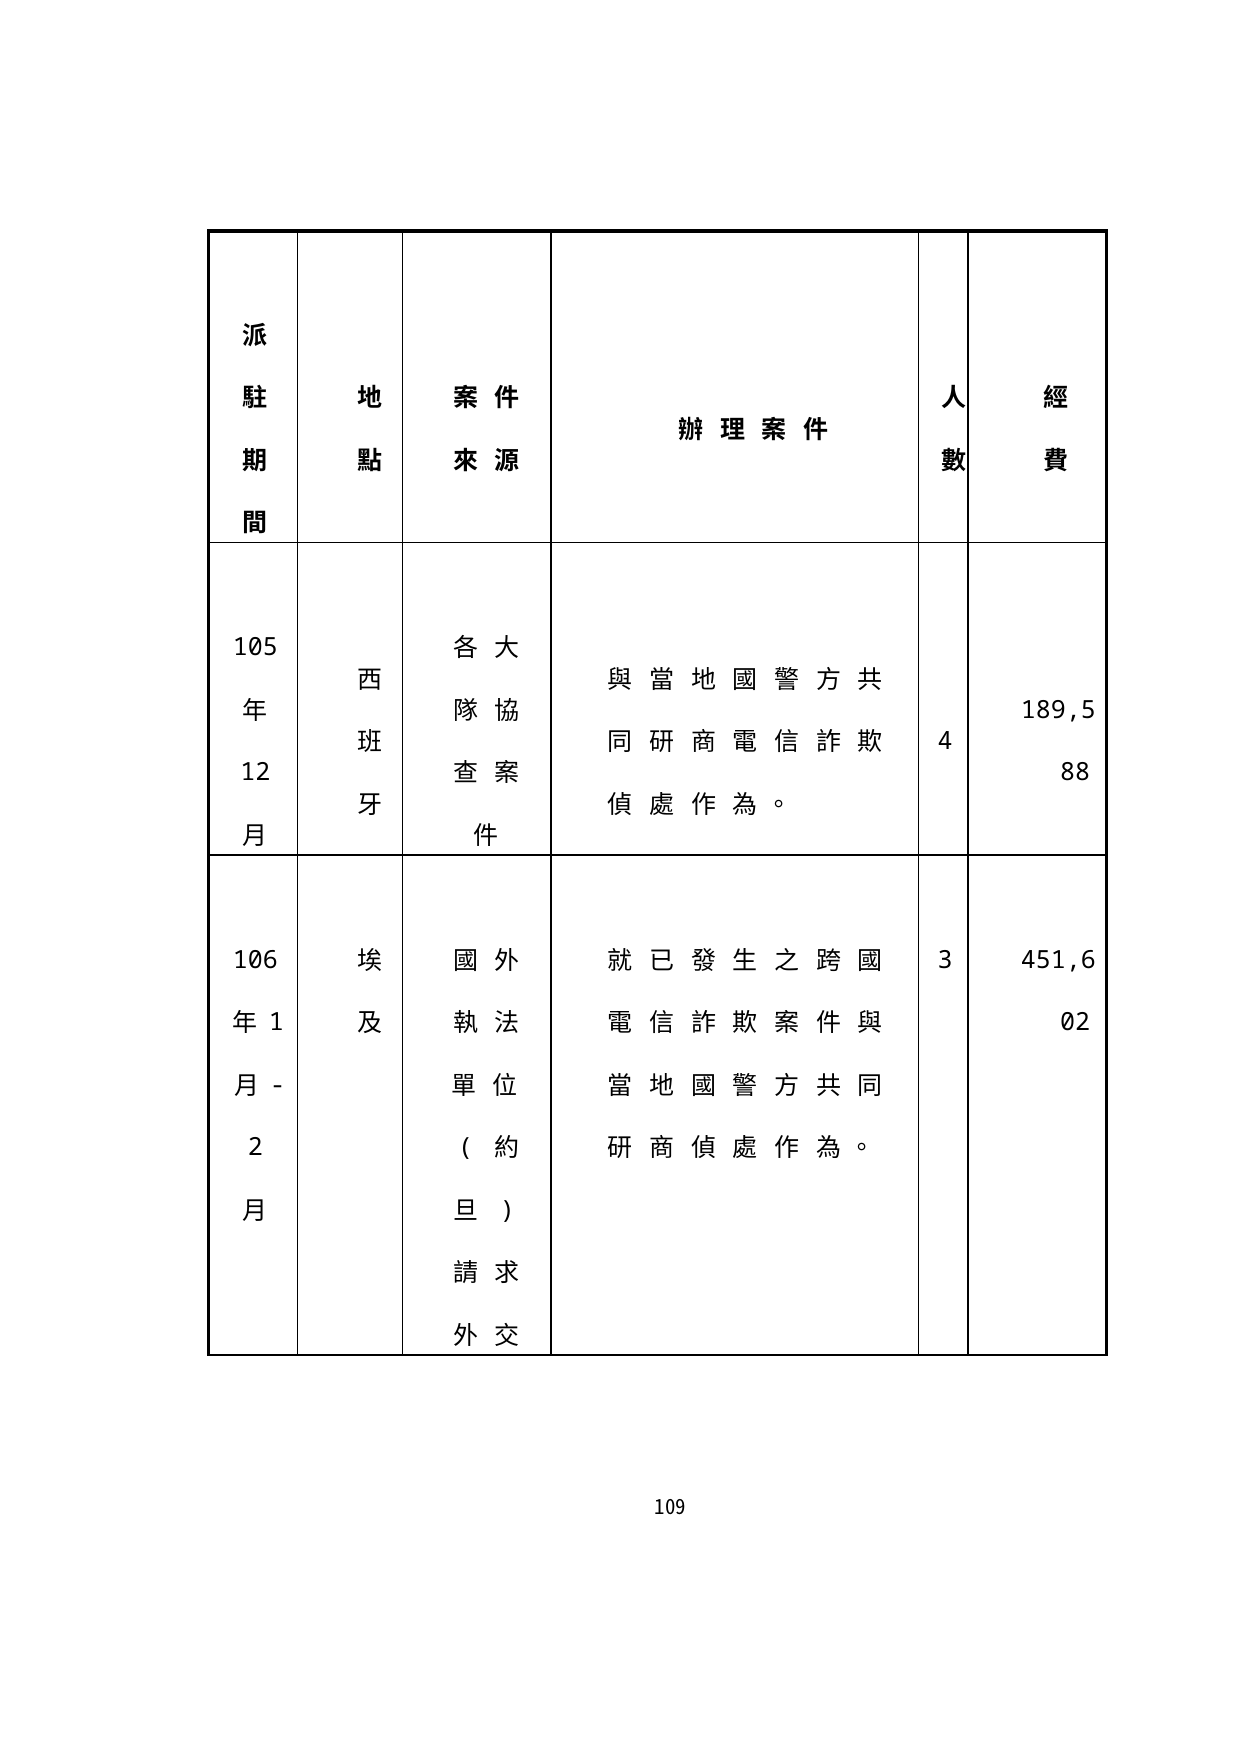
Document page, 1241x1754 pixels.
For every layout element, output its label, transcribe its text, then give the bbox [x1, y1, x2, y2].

table_cell 105年12月 [210, 543, 297, 854]
table_cell 國外執法單位(約旦)請求外交 [403, 856, 550, 1354]
table_cell 就已發生之跨國電信詐欺案件與當地國警方共同研商偵處作為。 [552, 856, 918, 1354]
table_cell 189,588 [969, 543, 1105, 854]
table_cell 埃及 [298, 856, 402, 1354]
table_cell 與當地國警方共同研商電信詐欺偵處作為。 [552, 543, 918, 854]
table_header 地點 [298, 233, 402, 542]
table_header 派駐期間 [210, 233, 297, 542]
table_cell 106年1月-2月 [210, 856, 297, 1354]
table_cell 各大隊協查案件 [403, 543, 550, 854]
table_cell 4 [919, 543, 967, 854]
table_header 人數 [919, 233, 967, 542]
table_cell 西班牙 [298, 543, 402, 854]
table_header 辦理案件 [552, 233, 918, 542]
table_cell 3 [919, 856, 967, 1354]
table_header 經費 [969, 233, 1105, 542]
table_cell 451,602 [969, 856, 1105, 1354]
table_header 案件來源 [403, 233, 550, 542]
